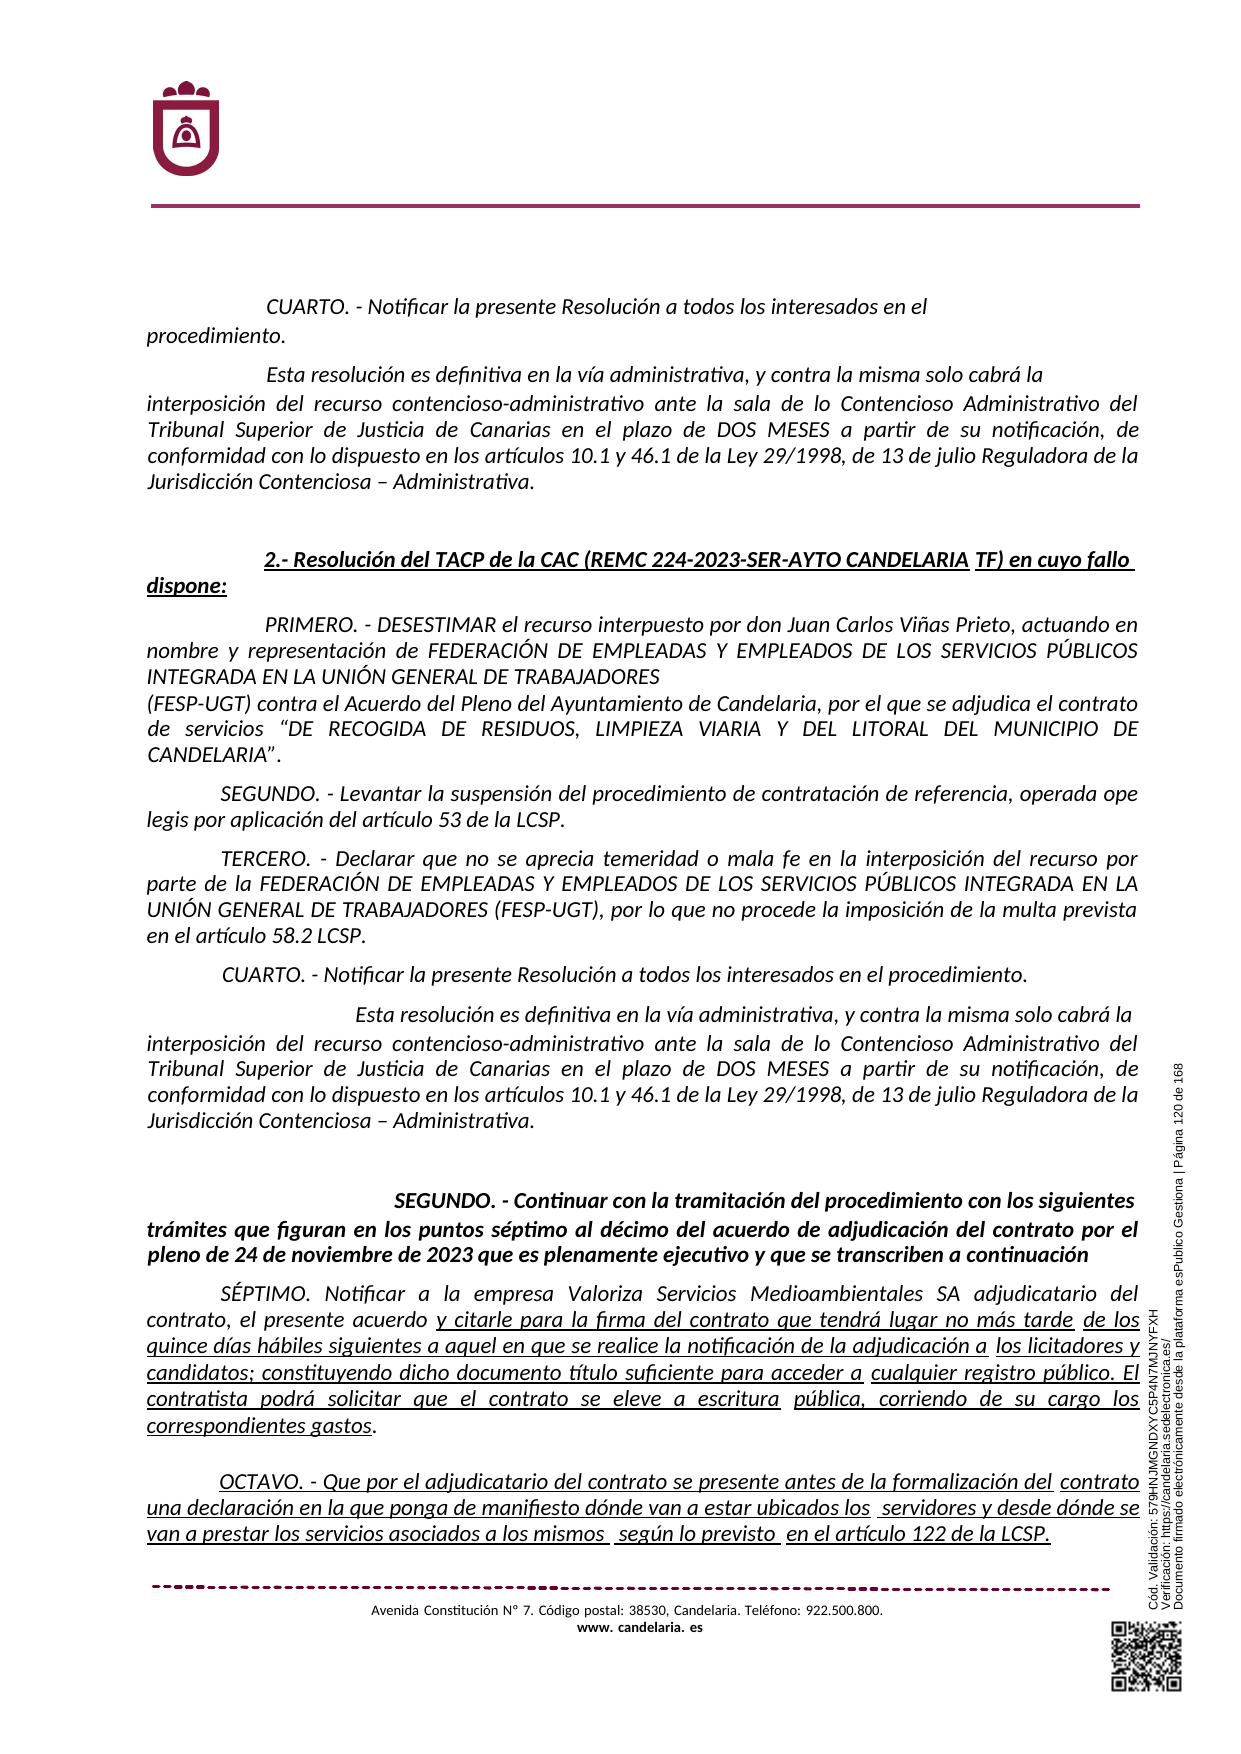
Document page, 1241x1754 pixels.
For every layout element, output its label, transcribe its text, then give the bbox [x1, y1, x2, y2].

text (FESP-UGT) contra el Acuerdo del Pleno del Ayuntamiento de Candelaria, por el que se adjudica el contrato de servicios “DE RECOGIDA DE RESIDUOS, LIMPIEZA VIARIA Y DEL LITORAL DEL MUNICIPIO DE CANDELARIA”. [146, 690, 1142, 768]
text SEGUNDO. - Levantar la suspensión del procedimiento de contratación de referencia, operada ope legis por aplicación del artículo 53 de la LCSP. [146, 781, 1142, 833]
text SÉPTIMO. Notificar a la empresa Valoriza Servicios Medioambientales SA adjudicatario del contrato, el presente acuerdo y citarle para la firma del contrato que tendrá lugar no más tarde de los quince días hábiles siguientes a aquel en que se realice la notificación de la adjudicación a los licitadores y candidatos; constituyendo dicho documento título suficiente para acceder a cualquier registro público. El contratista podrá solicitar que el contrato se eleve a escritura pública, corriendo de su cargo los correspondientes gastos. [146, 1281, 1142, 1439]
text trámites que figuran en los puntos séptimo al décimo del acuerdo de adjudicación del contrato por el pleno de 24 de noviembre de 2023 que es plenamente ejecutivo y que se transcriben a continuación [146, 1216, 1143, 1269]
text Esta resolución es definitiva en la vía administrativa, y contra la misma solo cabrá la [110, 1000, 1141, 1028]
text interposición del recurso contencioso-administrativo ante la sala de lo Contencioso Administrativo del Tribunal Superior de Justicia de Canarias en el plazo de DOS MESES a partir de su notificación, de conformidad con lo dispuesto en los artículos 10.1 y 46.1 de la Ley 29/1998, de 13 de julio Reguladora de la Jurisdicción Contenciosa – Administrativa. [146, 391, 1142, 495]
text CUARTO. - Notificar la presente Resolución a todos los interesados en el procedimiento. [222, 962, 1142, 988]
text CUARTO. - Notificar la presente Resolución a todos los interesados en el [266, 293, 1142, 319]
text procedimiento. [146, 323, 1142, 349]
text 2.- Resolución del TACP de la CAC (REMC 224-2023-SER-AYTO CANDELARIA TF) en cuyo fallo dispone: [146, 546, 1144, 599]
text SEGUNDO. - Continuar con la tramitación del procedimiento con los siguientes [110, 1186, 1142, 1214]
text TERCERO. - Declarar que no se aprecia temeridad o mala fe en la interposición del recurso por parte de la FEDERACIÓN DE EMPLEADAS Y EMPLEADOS DE LOS SERVICIOS PÚBLICOS INTEGRADA EN LA UNIÓN GENERAL DE TRABAJADORES (FESP-UGT), por lo que no procede la imposición de la multa prevista en el artículo 58.2 LCSP. [146, 845, 1142, 950]
text OCTAVO. - Que por el adjudicatario del contrato se presente antes de la formalización del contrato una declaración en la que ponga de manifiesto dónde van a estar ubicados los servidores y desde dónde se van a prestar los servicios asociados a los mismos según lo previsto en el artículo 122 de la LCSP. [146, 1468, 1142, 1547]
text Esta resolución es definitiva en la vía administrativa, y contra la misma solo cabrá la [266, 361, 1142, 387]
text interposición del recurso contencioso-administrativo ante la sala de lo Contencioso Administrativo del Tribunal Superior de Justicia de Canarias en el plazo de DOS MESES a partir de su notificación, de conformidad con lo dispuesto en los artículos 10.1 y 46.1 de la Ley 29/1998, de 13 de julio Reguladora de la Jurisdicción Contenciosa – Administrativa. [146, 1030, 1142, 1135]
text PRIMERO. - DESESTIMAR el recurso interpuesto por don Juan Carlos Viñas Prieto, actuando en nombre y representación de FEDERACIÓN DE EMPLEADAS Y EMPLEADOS DE LOS SERVICIOS PÚBLICOS INTEGRADA EN LA UNIÓN GENERAL DE TRABAJADORES [146, 612, 1142, 690]
